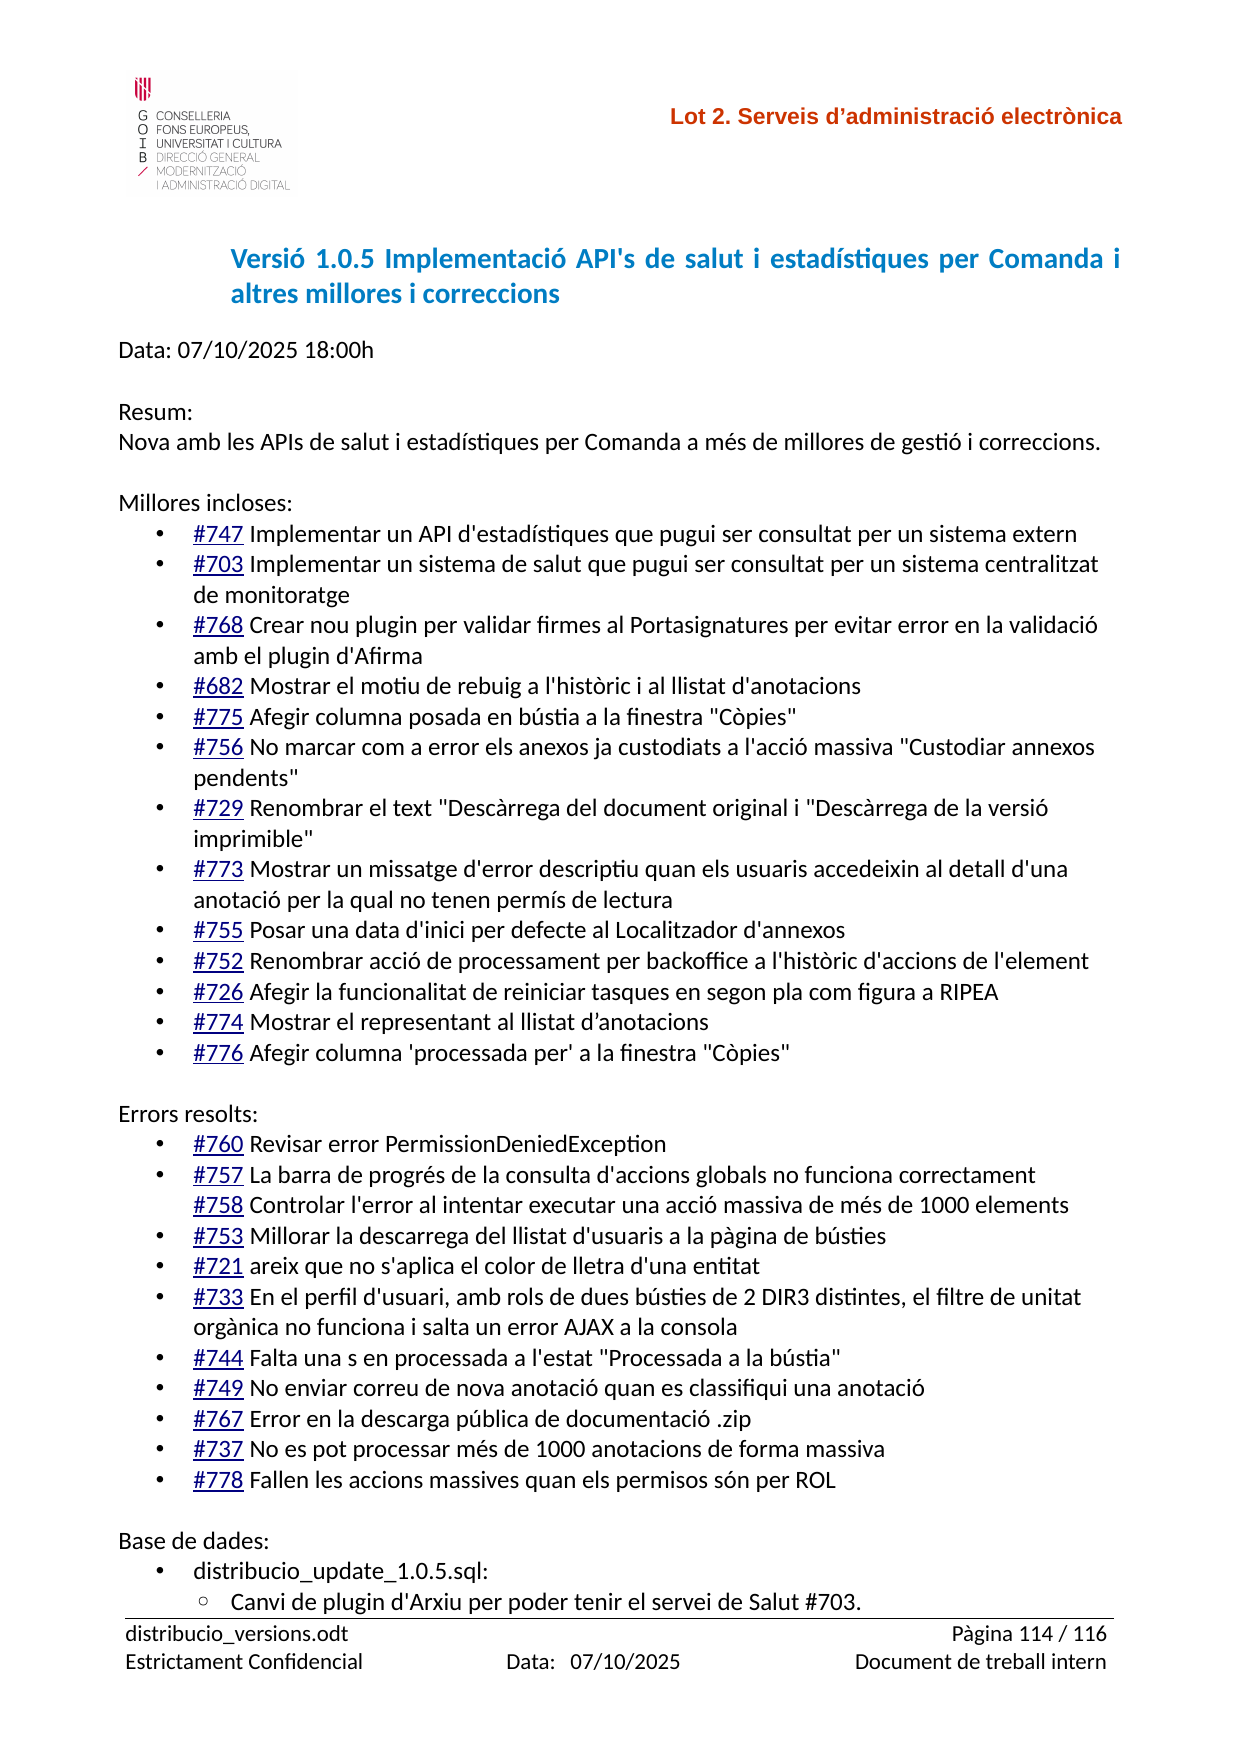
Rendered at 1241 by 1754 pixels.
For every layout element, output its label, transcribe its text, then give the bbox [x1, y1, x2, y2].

list #744 Falta una s en processada a l'estat "Processada a la bústia" [156, 1342, 1122, 1372]
text Base de dades: [118, 1525, 1122, 1556]
text Resum: [118, 396, 1122, 426]
list #729 Renombrar el text "Descàrrega del document original i "Descàrrega de la versió imprimible" [156, 792, 1122, 853]
text Millores incloses: [118, 487, 1122, 518]
list #775 Afegir columna posada en bústia a la finestra "Còpies" [156, 701, 1122, 731]
list #774 Mostrar el representant al llistat d’anotacions [156, 1006, 1122, 1037]
list #753 Millorar la descarrega del llistat d'usuaris a la pàgina de bústies [156, 1220, 1122, 1250]
list #776 Afegir columna 'processada per' a la finestra "Còpies" [156, 1037, 1122, 1067]
text Nova amb les APIs de salut i estadístiques per Comanda a més de millores de gestió i correccions. [118, 426, 1122, 457]
list #768 Crear nou plugin per validar firmes al Portasignatures per evitar error en la validació amb el plugin d'Afirma [156, 609, 1122, 670]
list #733 En el perfil d'usuari, amb rols de dues bústies de 2 DIR3 distintes, el filtre de unitat orgànica no funciona i salta un error AJAX a la consola [156, 1281, 1122, 1342]
list Canvi de plugin d'Arxiu per poder tenir el servei de Salut #703. [193, 1586, 1122, 1617]
list #773 Mostrar un missatge d'error descriptiu quan els usuaris accedeixin al detall d'una anotació per la qual no tenen permís de lectura [156, 853, 1122, 914]
list distribucio_update_1.0.5.sql: [156, 1556, 1122, 1586]
list #747 Implementar un API d'estadístiques que pugui ser consultat per un sistema extern [156, 518, 1122, 548]
list #682 Mostrar el motiu de rebuig a l'històric i al llistat d'anotacions [156, 670, 1122, 701]
list #703 Implementar un sistema de salut que pugui ser consultat per un sistema centralitzat de monitoratge [156, 548, 1122, 609]
list #778 Fallen les accions massives quan els permisos són per ROL [156, 1464, 1122, 1494]
list #737 No es pot processar més de 1000 anotacions de forma massiva [156, 1433, 1122, 1464]
list #749 No enviar correu de nova anotació quan es classifiqui una anotació [156, 1372, 1122, 1403]
text Data: 07/10/2025 18:00h [118, 335, 1122, 365]
list #752 Renombrar acció de processament per backoffice a l'històric d'accions de l'element [156, 945, 1122, 976]
list #726 Afegir la funcionalitat de reiniciar tasques en segon pla com figura a RIPEA [156, 976, 1122, 1006]
list #758 Controlar l'error al intentar executar una acció massiva de més de 1000 elements [156, 1189, 1122, 1220]
list #757 La barra de progrés de la consulta d'accions globals no funciona correctament [156, 1159, 1122, 1189]
picture [126, 70, 299, 197]
list #755 Posar una data d'inici per defecte al Localitzador d'annexos [156, 914, 1122, 945]
list #767 Error en la descarga pública de documentació .zip [156, 1403, 1122, 1433]
text Errors resolts: [118, 1098, 1122, 1128]
list #721 areix que no s'aplica el color de lletra d'una entitat [156, 1250, 1122, 1281]
list #760 Revisar error PermissionDeniedException [156, 1128, 1122, 1159]
list #756 No marcar com a error els anexos ja custodiats a l'acció massiva "Custodiar annexos pendents" [156, 731, 1122, 792]
subtitle Versió 1.0.5 Implementació API's de salut i estadístiques per Comanda i altres millores i correccions [153, 240, 1122, 311]
